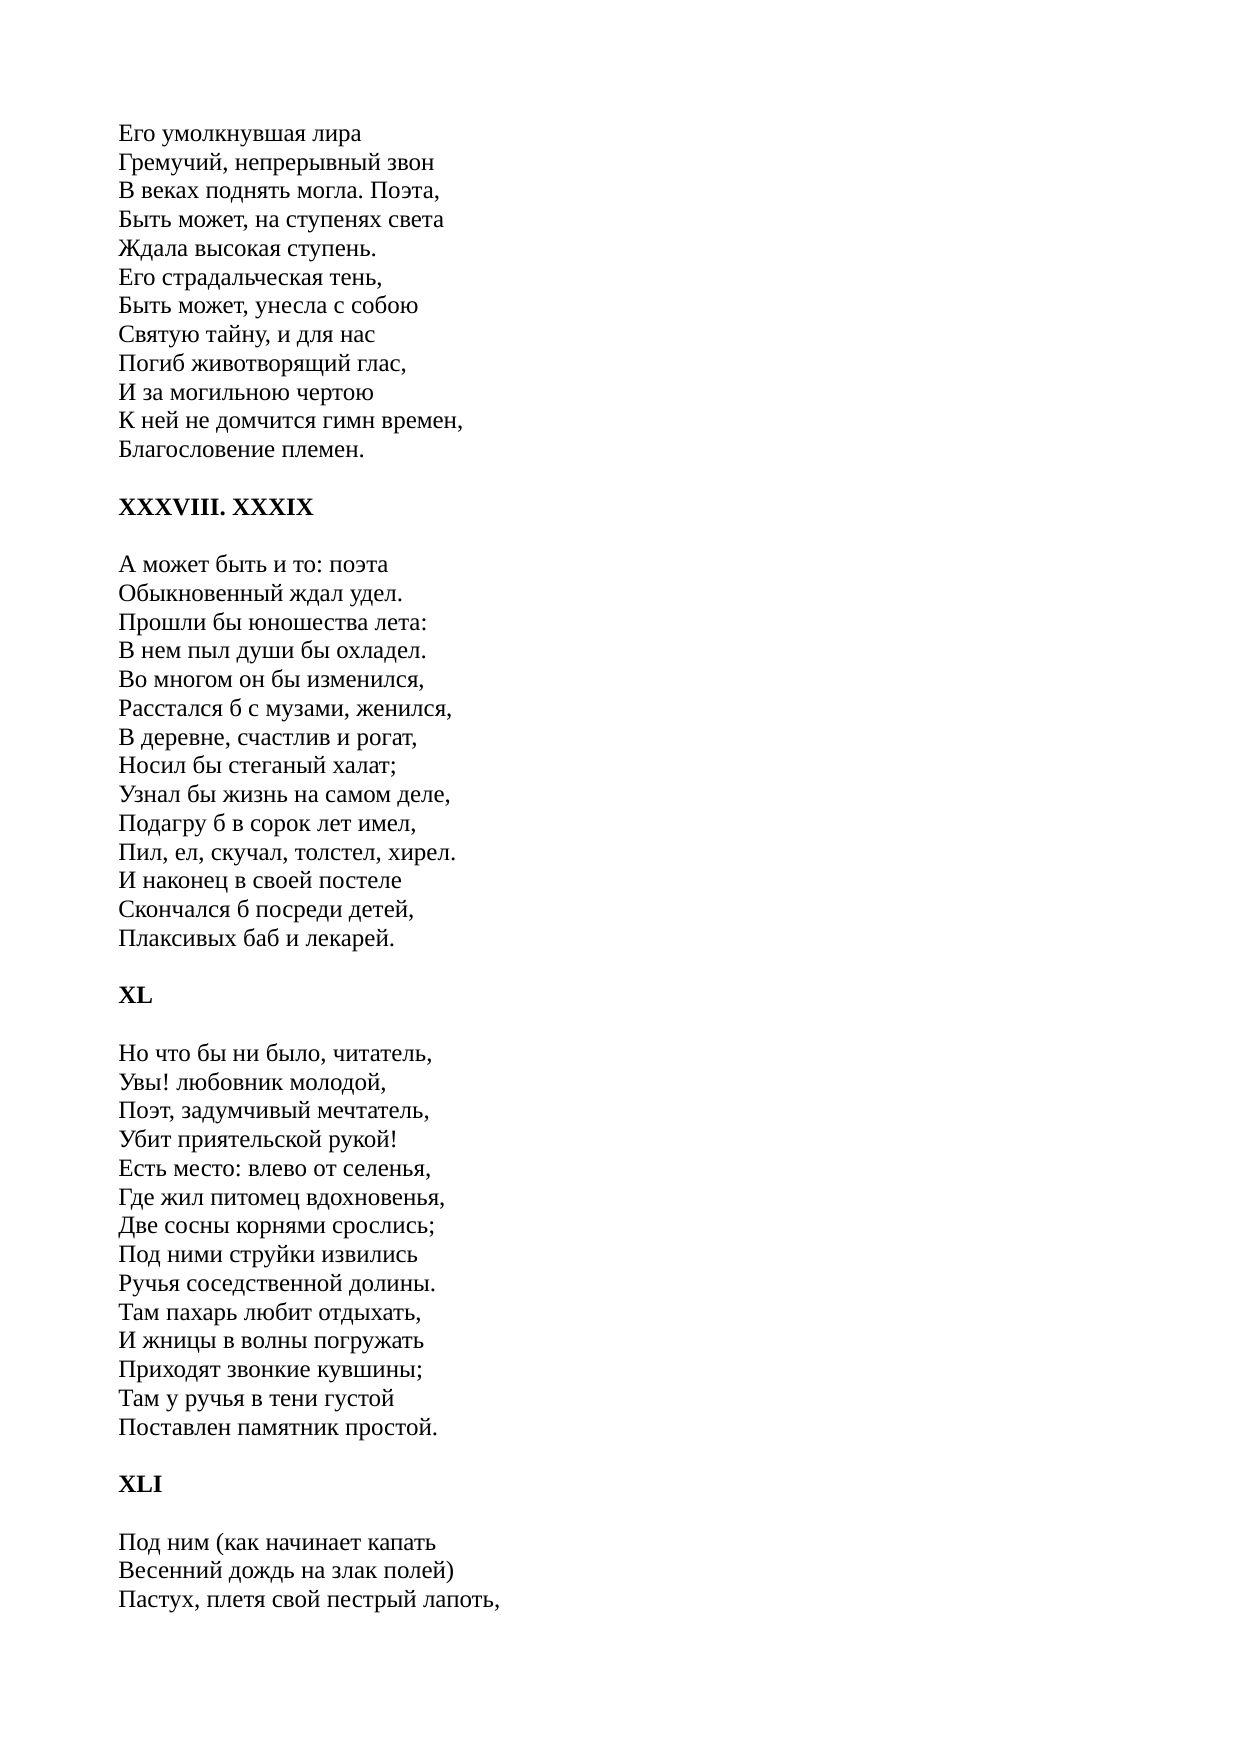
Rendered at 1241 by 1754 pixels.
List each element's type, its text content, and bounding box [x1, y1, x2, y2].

text Гремучий, непрерывный звон [118, 147, 1240, 176]
text Расстался б с музами, женился, [118, 693, 1240, 722]
text В нем пыл души бы охладел. [118, 636, 1240, 664]
text Прошли бы юношества лета: [118, 607, 1240, 636]
text Там у ручья в тени густой [118, 1383, 1240, 1412]
text В деревне, счастлив и рогат, [118, 722, 1240, 751]
text Его страдальческая тень, [118, 262, 1240, 291]
text Погиб животворящий глас, [118, 348, 1240, 377]
text Благословение племен. [118, 434, 1240, 463]
text Его умолкнувшая лира [118, 118, 1240, 147]
text Под ними струйки извились [118, 1239, 1240, 1268]
text И наконец в своей постеле [118, 866, 1240, 894]
text Увы! любовник молодой, [118, 1067, 1240, 1096]
subtitle XL [118, 981, 1240, 1009]
text Убит приятельской рукой! [118, 1124, 1240, 1153]
text Но что бы ни было, читатель, [118, 1038, 1240, 1067]
text Святую тайну, и для нас [118, 319, 1240, 348]
text Ждала высокая ступень. [118, 233, 1240, 262]
text Где жил питомец вдохновенья, [118, 1182, 1240, 1211]
text И за могильною чертою [118, 377, 1240, 406]
text Две сосны корнями срослись; [118, 1211, 1240, 1239]
text Подагру б в сорок лет имел, [118, 808, 1240, 837]
text Плаксивых баб и лекарей. [118, 923, 1240, 952]
text Во многом он бы изменился, [118, 664, 1240, 693]
text Весенний дождь на злак полей) [118, 1556, 1240, 1584]
text Узнал бы жизнь на самом деле, [118, 779, 1240, 808]
text Есть место: влево от селенья, [118, 1153, 1240, 1182]
text В веках поднять могла. Поэта, [118, 176, 1240, 204]
text Пил, ел, скучал, толстел, хирел. [118, 837, 1240, 866]
text А может быть и то: поэта [118, 549, 1240, 578]
text Быть может, унесла с собою [118, 291, 1240, 319]
text Приходят звонкие кувшины; [118, 1354, 1240, 1383]
text Ручья соседственной долины. [118, 1268, 1240, 1297]
text Обыкновенный ждал удел. [118, 578, 1240, 607]
text Носил бы стеганый халат; [118, 751, 1240, 779]
subtitle XLI [118, 1469, 1240, 1498]
text К ней не домчится гимн времен, [118, 406, 1240, 434]
text Там пахарь любит отдыхать, [118, 1297, 1240, 1326]
text Быть может, на ступенях света [118, 204, 1240, 233]
text Под ним (как начинает капать [118, 1527, 1240, 1556]
text Скончался б посреди детей, [118, 894, 1240, 923]
subtitle XXXVIII. XXXIX [118, 492, 1240, 521]
text Поставлен памятник простой. [118, 1412, 1240, 1441]
text Поэт, задумчивый мечтатель, [118, 1096, 1240, 1124]
text И жницы в волны погружать [118, 1326, 1240, 1354]
text Пастух, плетя свой пестрый лапоть, [118, 1584, 1240, 1613]
